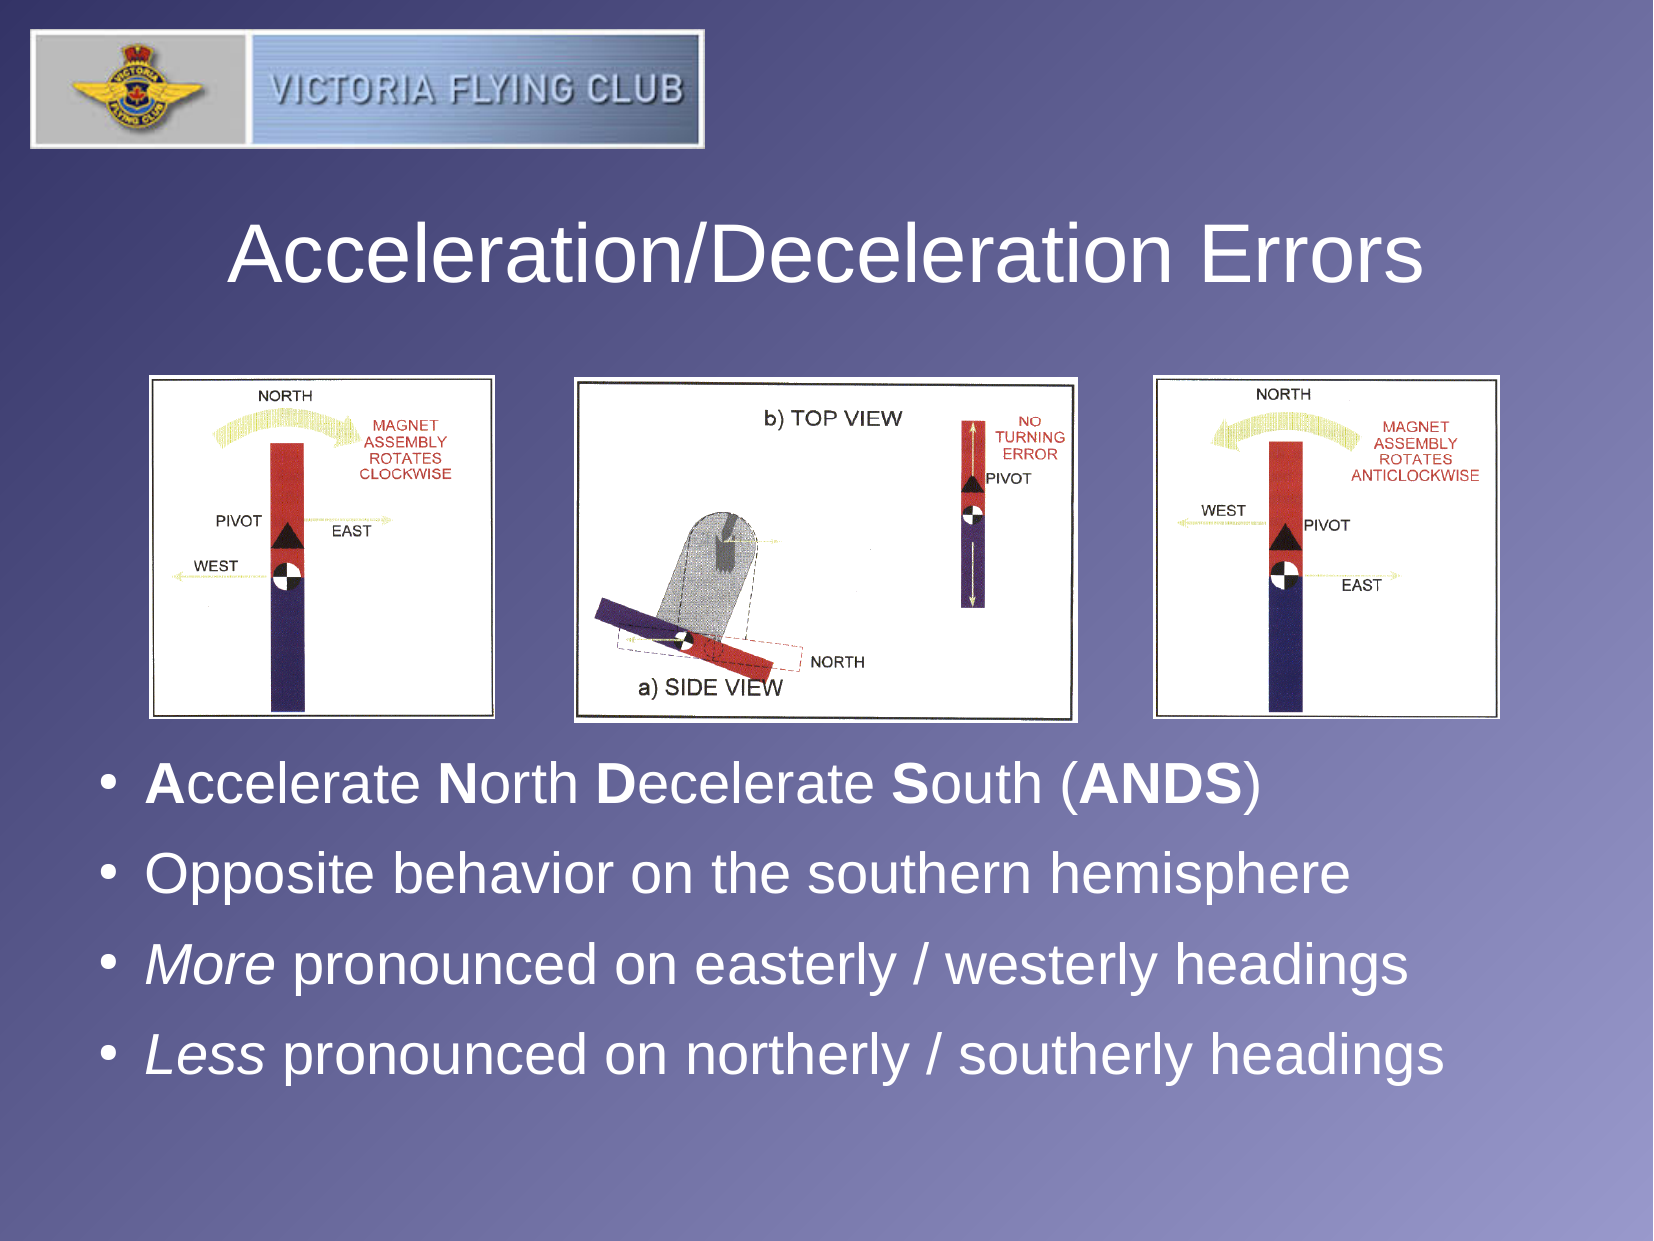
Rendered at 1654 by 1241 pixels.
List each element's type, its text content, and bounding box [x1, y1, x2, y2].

picture [574, 377, 1078, 723]
picture [149, 375, 495, 719]
picture [30, 29, 705, 149]
picture [1153, 375, 1500, 719]
list Accelerate North Decelerate South (ANDS) Opposite behavior on the southern hemisphere More pronounced on easterly / westerly headings Less pronounced on northerly / southerly headings [82, 750, 1571, 1094]
title Acceleration/Deceleration Errors [82, 150, 1571, 358]
